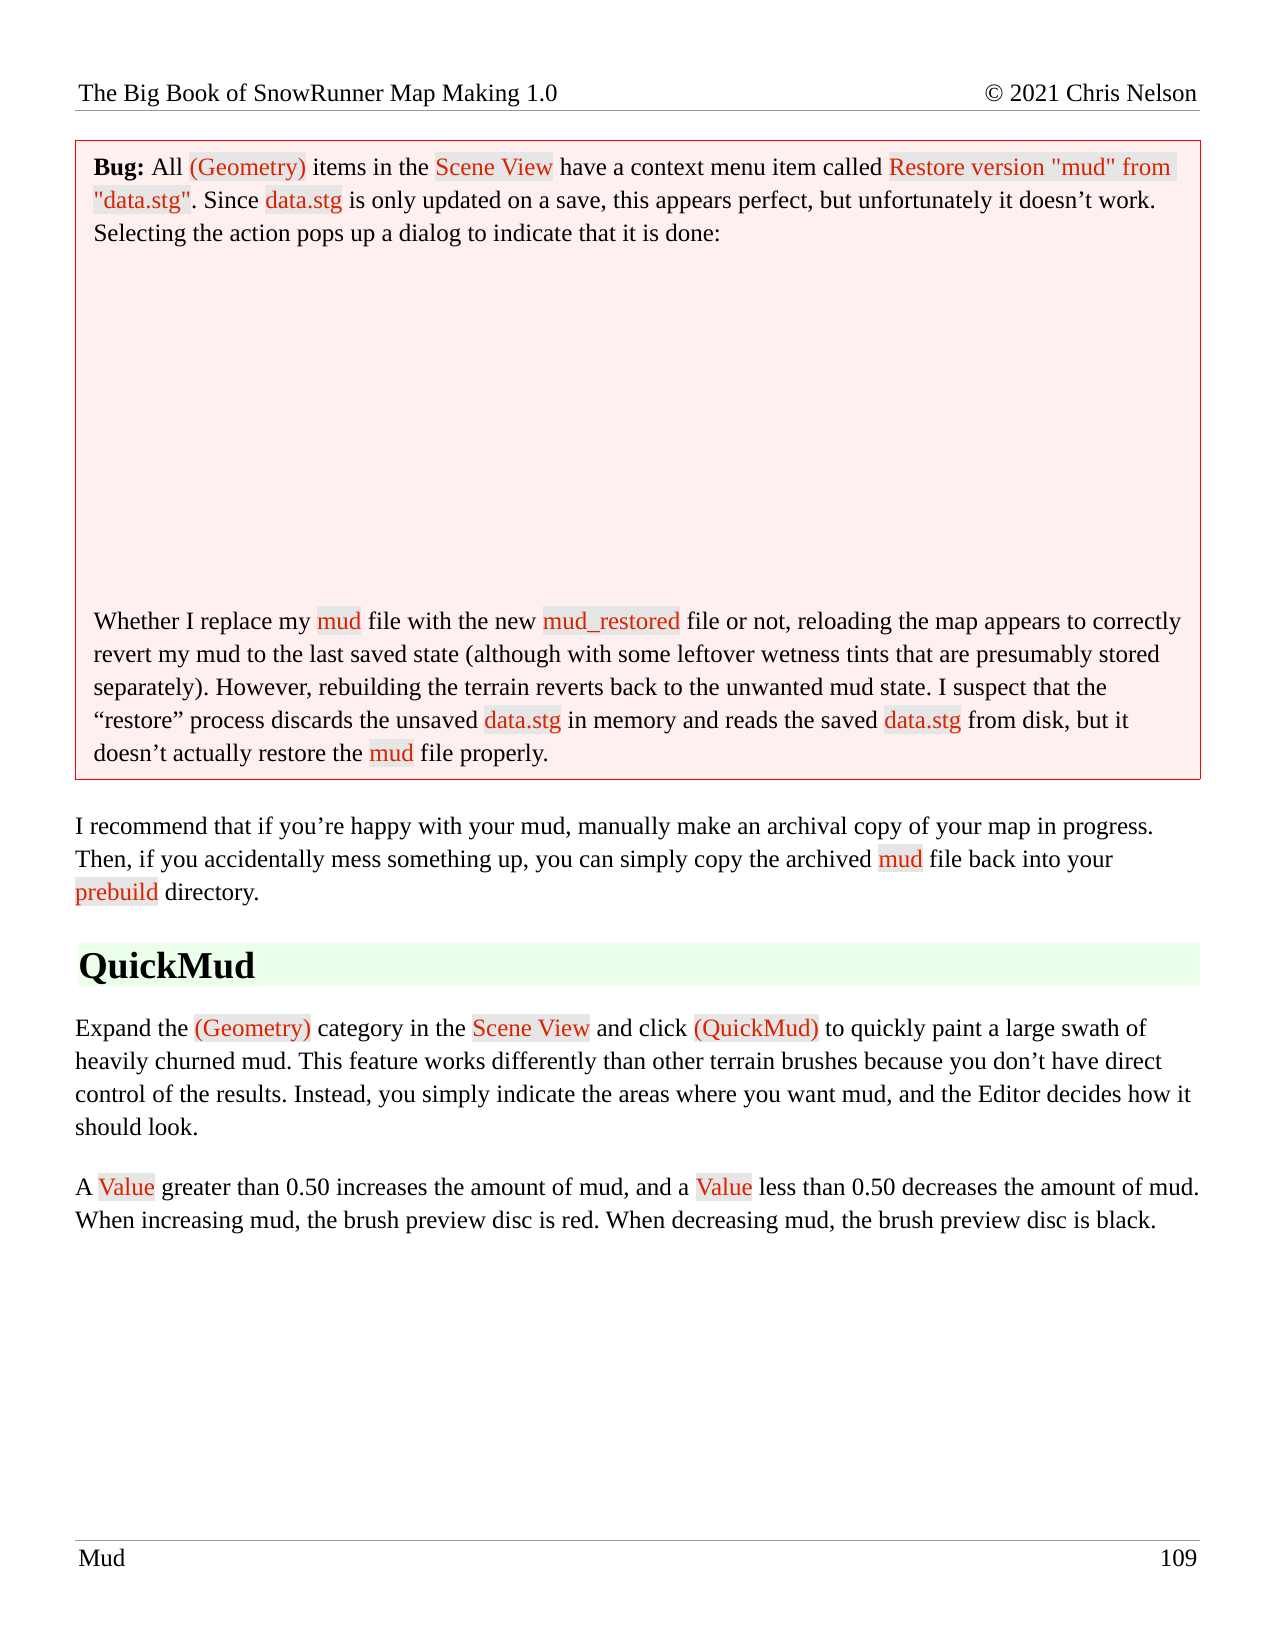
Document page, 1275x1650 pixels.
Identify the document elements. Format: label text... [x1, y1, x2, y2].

text I recommend that if you’re happy with your mud, manually make an archival copy of your map in progress. Then, if you accidentally mess something up, you can simply copy the archived mud file back into your prebuild directory. [75, 811, 1200, 906]
subtitle QuickMud [78, 943, 1200, 986]
list All (Geometry) items in the Scene View have a context menu item called Restore version "mud" from "data.stg". Since data.stg is only updated on a save, this appears perfect, but unfortunately it doesn’t work. Selecting the action pops up a dialog to indicate that it is done: [76, 141, 1200, 247]
text A Value greater than 0.50 increases the amount of mud, and a Value less than 0.50 decreases the amount of mud. When increasing mud, the brush preview disc is red. When decreasing mud, the brush preview disc is black. [75, 1172, 1200, 1234]
text Expand the (Geometry) category in the Scene View and click (QuickMud) to quickly paint a large swath of heavily churned mud. This feature works differently than other terrain brushes because you don’t have direct control of the results. Instead, you simply indicate the areas where you want mud, and the Editor decides how it should look. [75, 1013, 1200, 1141]
text Whether I replace my mud file with the new mud_restored file or not, reloading the map appears to correctly revert my mud to the last saved state (although with some leftover wetness tints that are presumably stored separately). However, rebuilding the terrain reverts back to the unwanted mud state. I suspect that the “restore” process discards the unsaved data.stg in memory and reads the saved data.stg from disk, but it doesn’t actually restore the mud file properly. [76, 594, 1200, 779]
